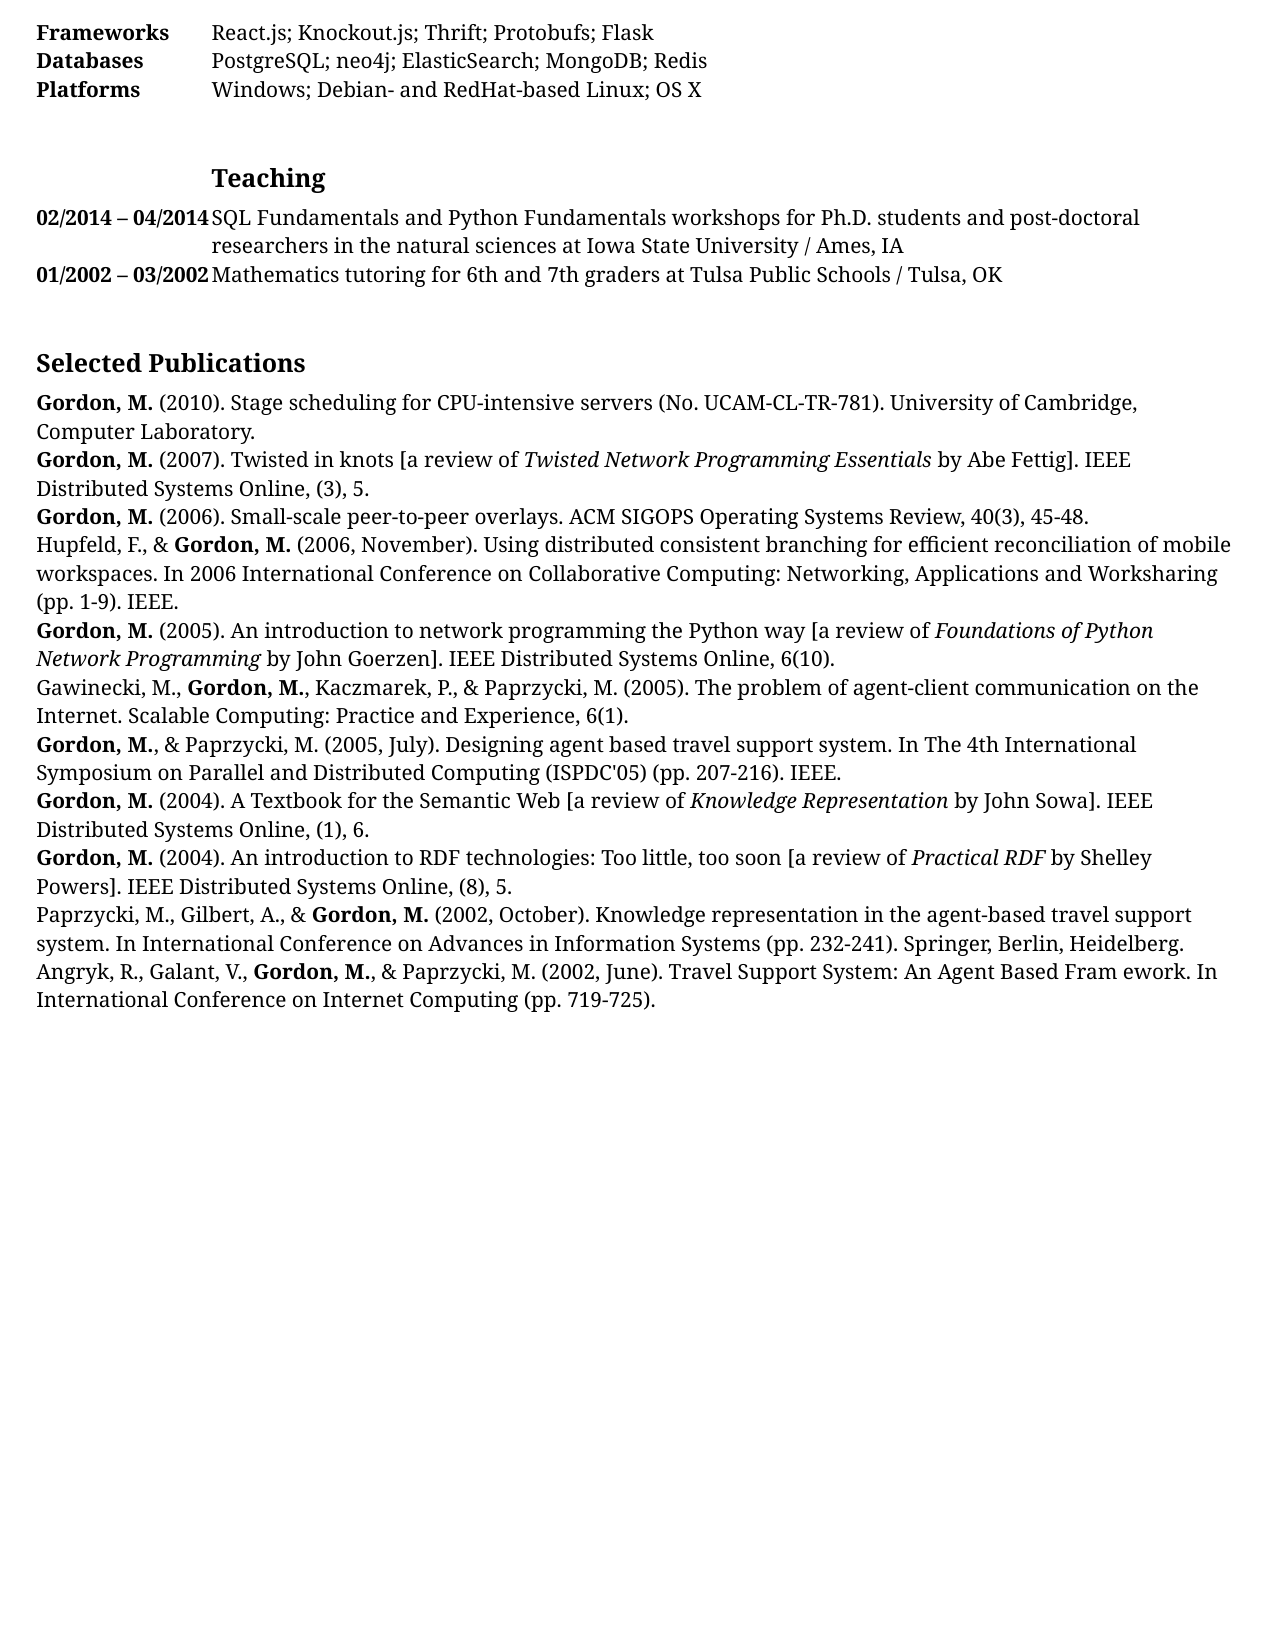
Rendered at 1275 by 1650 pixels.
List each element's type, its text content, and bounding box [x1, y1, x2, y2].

table_cell Gawinecki, M., Gordon, M., Kaczmarek, P., & Paprzycki, M. (2005). The problem of agent-client communication on the Internet. Scalable Computing: Practice and Experience, 6(1). [36, 673, 1239, 730]
table_cell PostgreSQL; neo4j; ElasticSearch; MongoDB; Redis [211, 46, 1240, 75]
table_cell Hupfeld, F., & Gordon, M. (2006, November). Using distributed consistent branching for efficient reconciliation of mobile workspaces. In 2006 International Conference on Collaborative Computing: Networking, Applications and Worksharing (pp. 1-9). IEEE. [36, 531, 1239, 616]
table_cell Mathematics tutoring for 6th and 7th graders at Tulsa Public Schools / Tulsa, OK [211, 260, 1239, 288]
table_cell Gordon, M. (2007). Twisted in knots [a review of Twisted Network Programming Essentials by Abe Fettig]. IEEE Distributed Systems Online, (3), 5. [36, 445, 1239, 502]
table_cell Gordon, M., & Paprzycki, M. (2005, July). Designing agent based travel support system. In The 4th International Symposium on Parallel and Distributed Computing (ISPDC'05) (pp. 207-216). IEEE. [36, 730, 1239, 787]
table_header Selected Publications [36, 345, 1239, 388]
table_cell Angryk, R., Galant, V., Gordon, M., & Paprzycki, M. (2002, June). Travel Support System: An Agent Based Fram ework. In International Conference on Internet Computing (pp. 719-725). [36, 957, 1239, 1014]
table_cell Gordon, M. (2010). Stage scheduling for CPU-intensive servers (No. UCAM-CL-TR-781). University of Cambridge, Computer Laboratory. [36, 389, 1239, 445]
table_cell React.js; Knockout.js; Thrift; Protobufs; Flask [211, 18, 1240, 46]
table_cell Databases [36, 46, 211, 75]
table_cell SQL Fundamentals and Python Fundamentals workshops for Ph.D. students and post-doctoral researchers in the natural sciences at Iowa State University / Ames, IA [211, 203, 1239, 260]
table_cell Frameworks [36, 18, 211, 46]
table_cell Gordon, M. (2006). Small-scale peer-to-peer overlays. ACM SIGOPS Operating Systems Review, 40(3), 45-48. [36, 502, 1239, 531]
table_cell Platforms [36, 75, 211, 103]
table_header Teaching [211, 160, 1239, 203]
table_cell Gordon, M. (2004). An introduction to RDF technologies: Too little, too soon [a review of Practical RDF by Shelley Powers]. IEEE Distributed Systems Online, (8), 5. [36, 844, 1239, 900]
table_cell 02/2014 – 04/2014 [36, 203, 211, 260]
table_cell Paprzycki, M., Gilbert, A., & Gordon, M. (2002, October). Knowledge representation in the agent-based travel support system. In International Conference on Advances in Information Systems (pp. 232-241). Springer, Berlin, Heidelberg. [36, 900, 1239, 957]
table_cell Gordon, M. (2004). A Textbook for the Semantic Web [a review of Knowledge Representation by John Sowa]. IEEE Distributed Systems Online, (1), 6. [36, 787, 1239, 843]
table_cell 01/2002 – 03/2002 [36, 260, 211, 288]
table_cell Windows; Debian- and RedHat-based Linux; OS X [211, 75, 1240, 103]
table_header [36, 160, 211, 203]
table_cell Gordon, M. (2005). An introduction to network programming the Python way [a review of Foundations of Python Network Programming by John Goerzen]. IEEE Distributed Systems Online, 6(10). [36, 616, 1239, 673]
